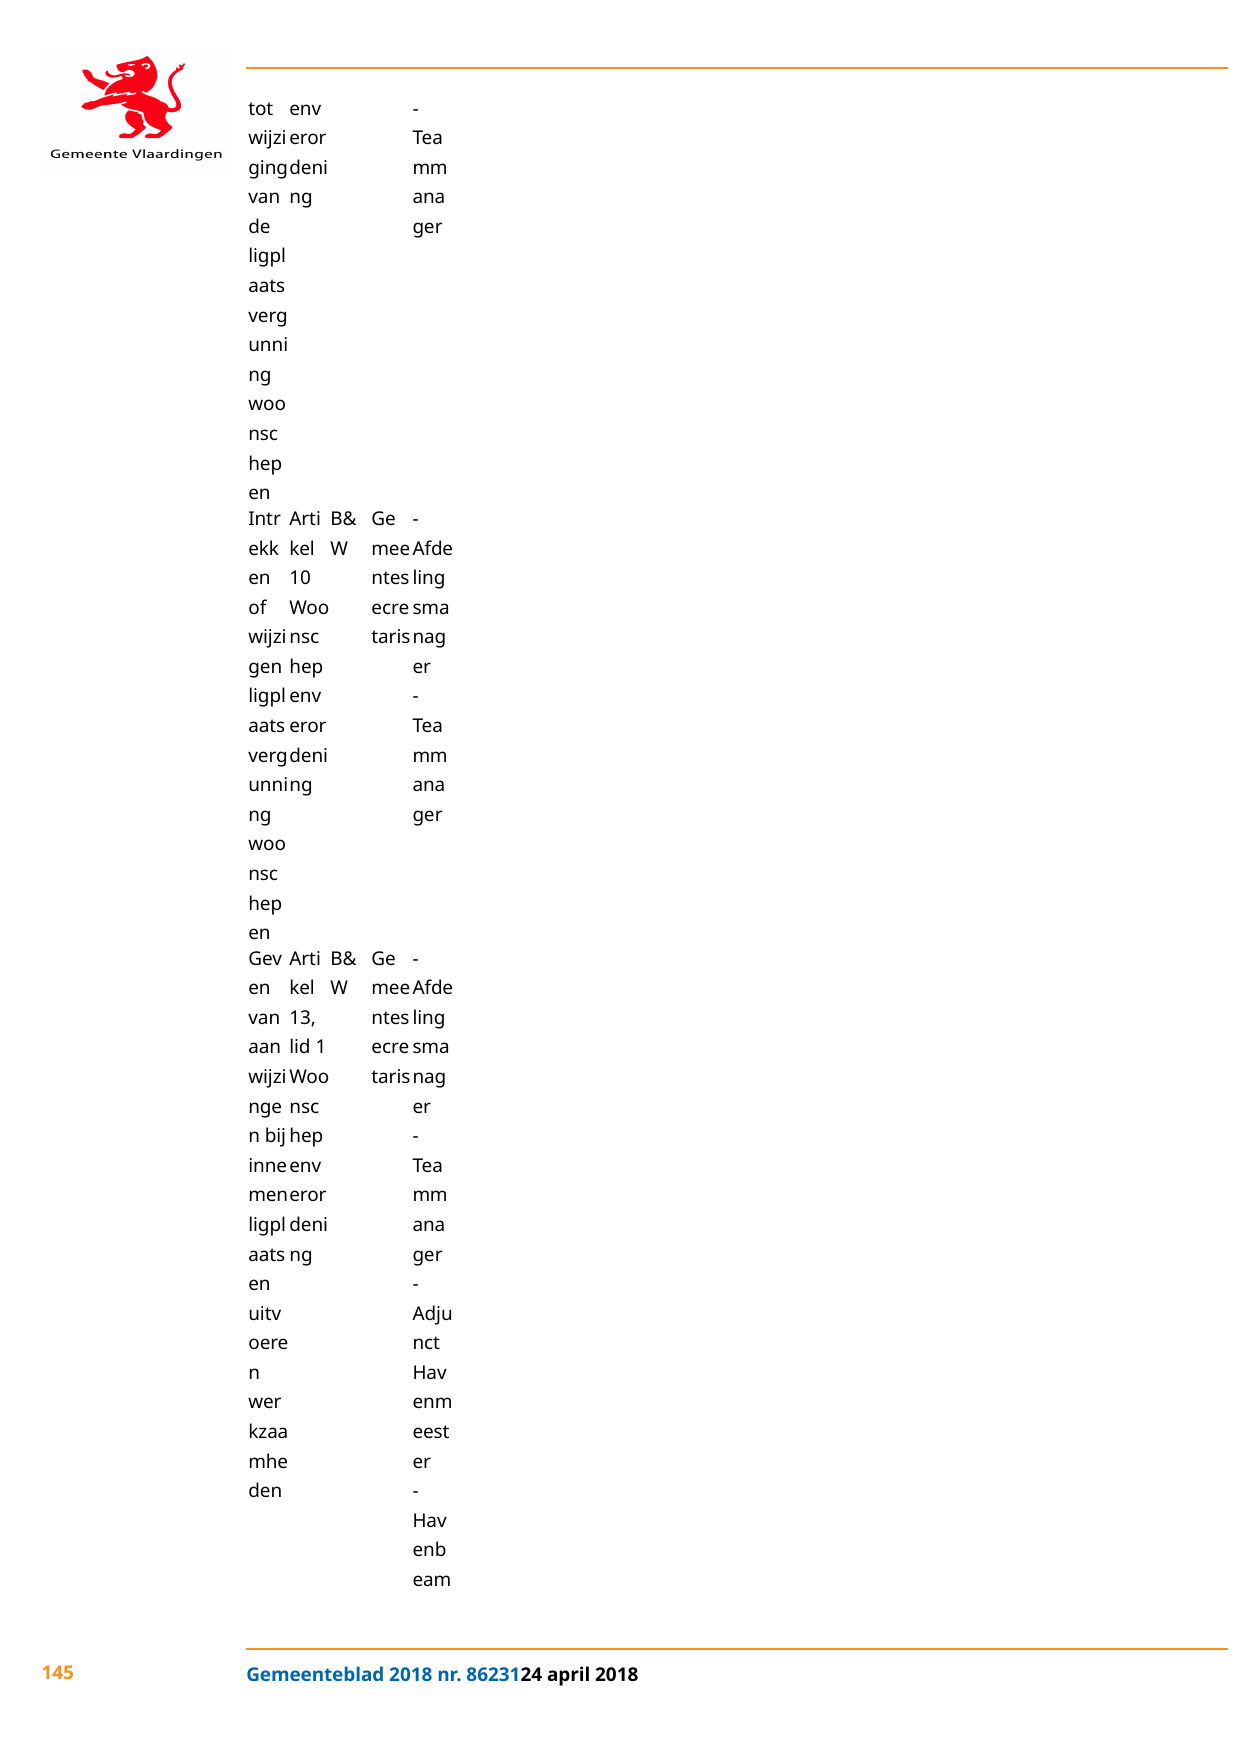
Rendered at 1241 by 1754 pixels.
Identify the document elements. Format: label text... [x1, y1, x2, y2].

table_cell Intrekken of wijzigen ligplaatsvergunning woonschepen [248, 505, 289, 945]
table_cell - Afdelingsmanager - Teammanager - Adjunct Havenmeester - Havenbeam [412, 945, 453, 1592]
table_cell [371, 95, 412, 505]
picture [41, 47, 231, 172]
table_cell [453, 945, 494, 1592]
table_cell enverordening [289, 95, 330, 505]
table_cell B&W [330, 945, 371, 1592]
table_cell [453, 95, 494, 505]
table_cell Geven van aanwijzingen bij innemen ligplaats en uitvoeren werkzaamheden [248, 945, 289, 1592]
table_cell [330, 95, 371, 505]
table_cell Artikel 13, lid 1 Woonschepenverordening [289, 945, 330, 1592]
table_cell Artikel 10 Woonschepenverordening [289, 505, 330, 945]
table_cell - Afdelingsmanager - Teammanager [412, 505, 453, 945]
table_cell - Teammanager [412, 95, 453, 505]
table_cell tot wijziging van de ligplaatsvergunning woonschepen [248, 95, 289, 505]
table_cell Gemeentesecretaris [371, 945, 412, 1592]
table_cell [453, 505, 494, 945]
table_cell Gemeentesecretaris [371, 505, 412, 945]
table_cell B&W [330, 505, 371, 945]
